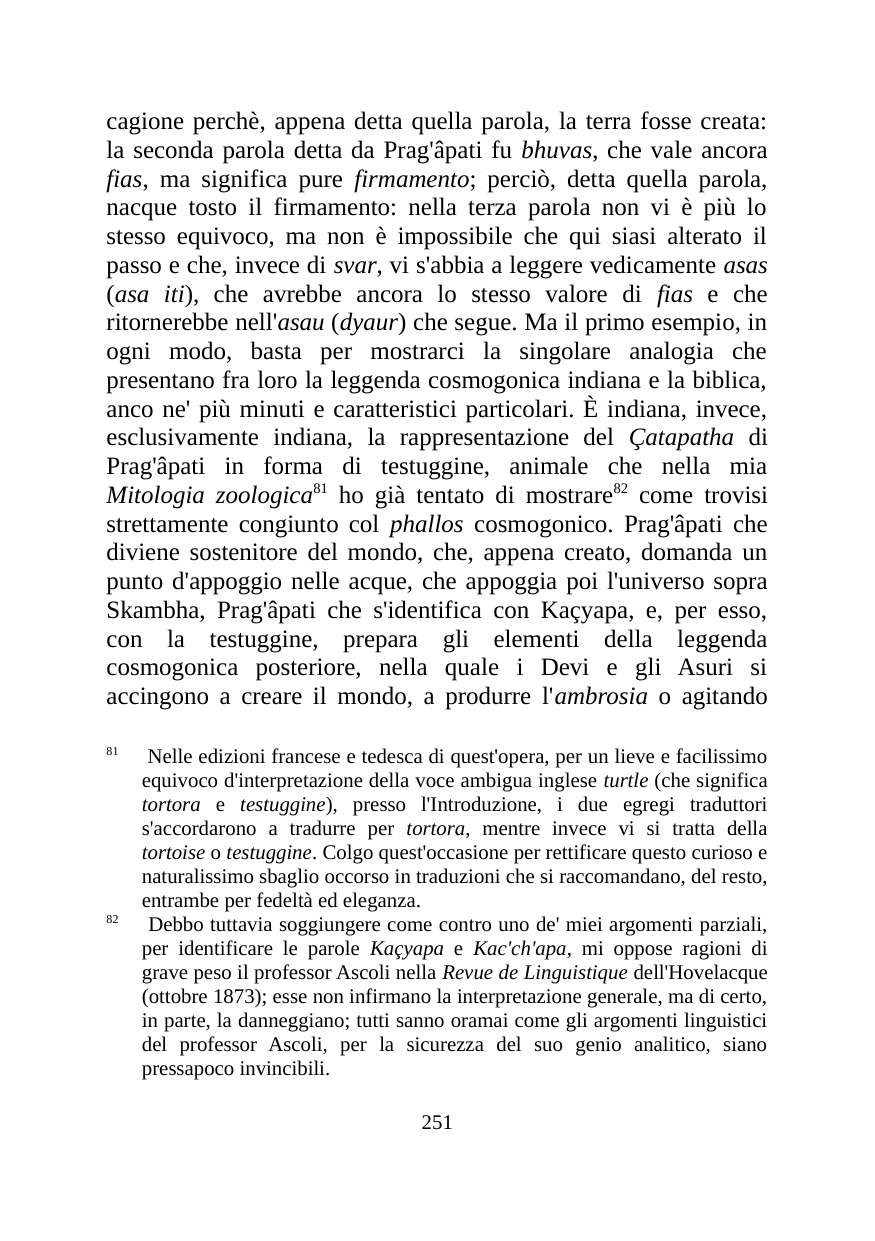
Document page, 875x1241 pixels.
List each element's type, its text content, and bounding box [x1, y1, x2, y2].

text Debbo tuttavia soggiungere come contro uno de' miei argomenti parziali, per identificare le parole Kaçyapa e Kac'ch'apa, mi oppose ragioni di grave peso il professor Ascoli nella Revue de Linguistique dell'Hovelacque (ottobre 1873); esse non infirmano la interpretazione generale, ma di certo, in parte, la danneggiano; tutti sanno oramai come gli argomenti linguistici del professor Ascoli, per la sicurezza del suo genio analitico, siano pressapoco invincibili. [106, 912, 768, 1080]
text Nelle edizioni francese e tedesca di quest'opera, per un lieve e facilissimo equivoco d'interpretazione della voce ambigua inglese turtle (che significa tortora e testuggine), presso l'Introduzione, i due egregi traduttori s'accordarono a tradurre per tortora, mentre invece vi si tratta della tortoise o testuggine. Colgo quest'occasione per rettificare questo curioso e naturalissimo sbaglio occorso in traduzioni che si raccomandano, del resto, entrambe per fedeltà ed eleganza. [106, 743, 768, 912]
text cagione perchè, appena detta quella parola, la terra fosse creata: la seconda parola detta da Prag'âpati fu bhuvas, che vale ancora fias, ma significa pure firmamento; perciò, detta quella parola, nacque tosto il firmamento: nella terza parola non vi è più lo stesso equivoco, ma non è impossibile che qui siasi alterato il passo e che, invece di svar, vi s'abbia a leggere vedicamente asas (asa iti), che avrebbe ancora lo stesso valore di fias e che ritornerebbe nell'asau (dyaur) che segue. Ma il primo esempio, in ogni modo, basta per mostrarci la singolare analogia che presentano fra loro la leggenda cosmogonica indiana e la biblica, anco ne' più minuti e caratteristici particolari. È indiana, invece, esclusivamente indiana, la rappresentazione del Çatapatha di Prag'âpati in forma di testuggine, animale che nella mia Mitologia zoologica ho già tentato di mostrare come trovisi strettamente congiunto col phallos cosmogonico. Prag'âpati che diviene sostenitore del mondo, che, appena creato, domanda un punto d'appoggio nelle acque, che appoggia poi l'universo sopra Skambha, Prag'âpati che s'identifica con Kaçyapa, e, per esso, con la testuggine, prepara gli elementi della leggenda cosmogonica posteriore, nella quale i Devi e gli Asuri si accingono a creare il mondo, a produrre l'ambrosia o agitando [106, 106, 768, 710]
